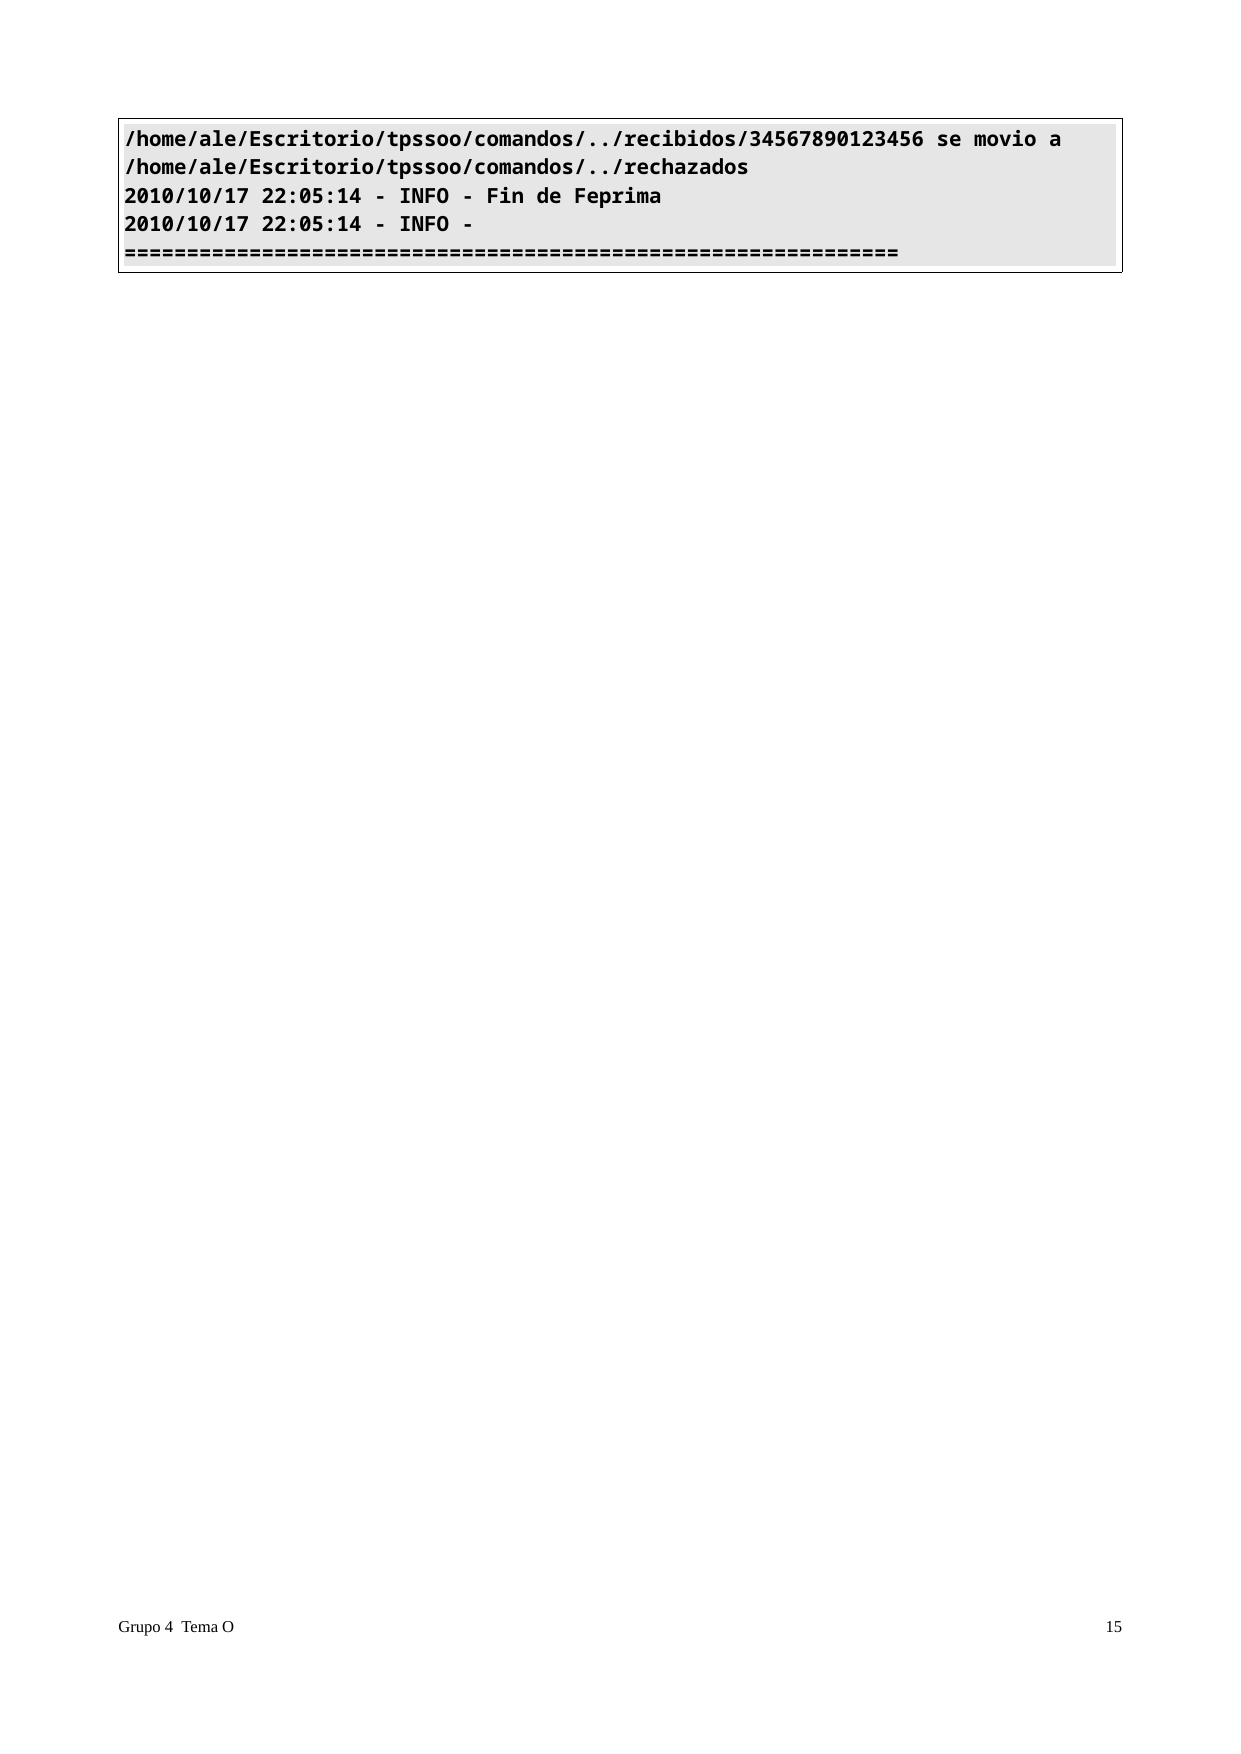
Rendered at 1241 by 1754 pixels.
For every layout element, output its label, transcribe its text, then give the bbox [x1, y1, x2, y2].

table_header /home/ale/Escritorio/tpssoo/comandos/../recibidos/34567890123456 se movio a /home/ale/Escritorio/tpssoo/comandos/../rechazados 2010/10/17 22:05:14 - INFO - Fin de Feprima 2010/10/17 22:05:14 - INFO - ============================================================== [119, 119, 1122, 272]
